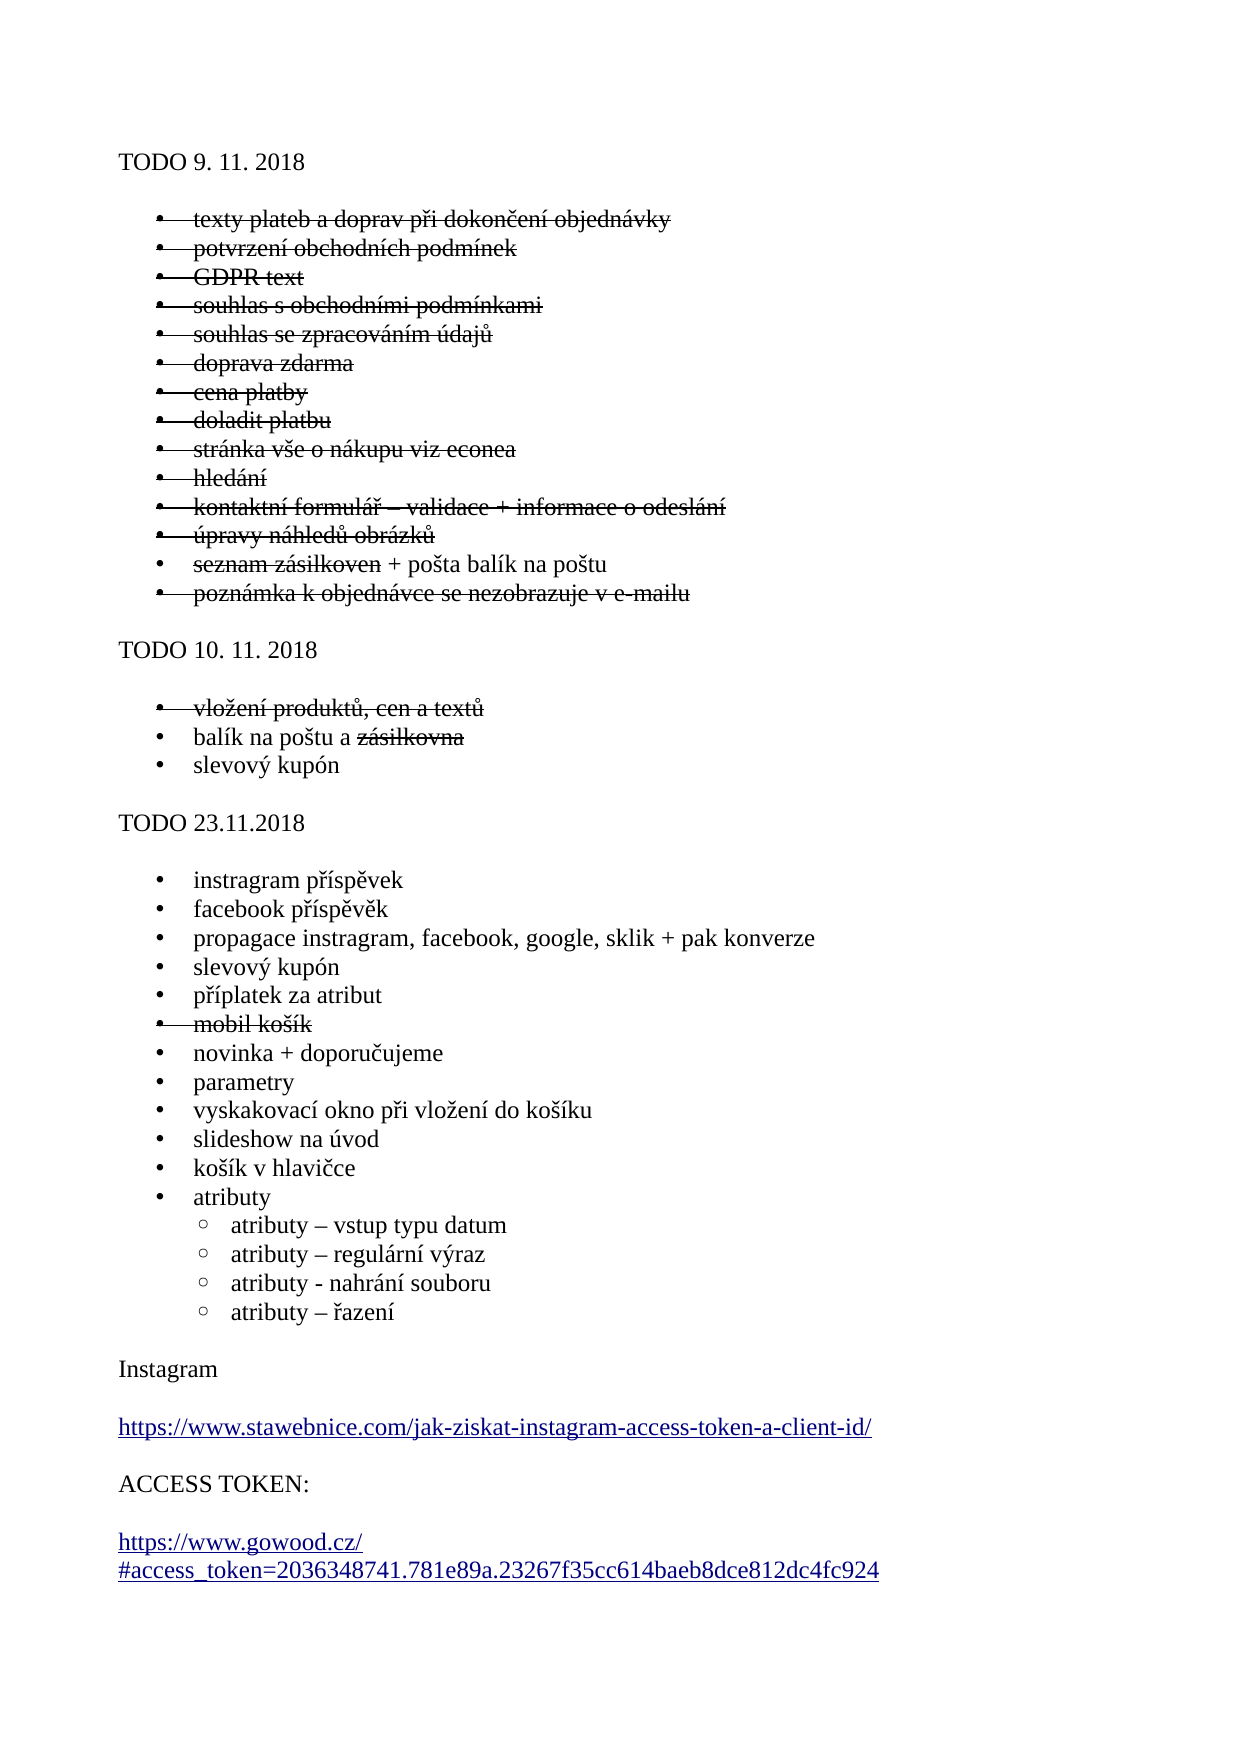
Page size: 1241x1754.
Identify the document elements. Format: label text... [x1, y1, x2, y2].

list potvrzení obchodních podmínek [156, 233, 1122, 262]
list cena platby [156, 377, 1122, 406]
text TODO 23.11.2018 [118, 808, 1122, 866]
list instragram příspěvek [156, 866, 1122, 894]
list facebook příspěvěk [156, 894, 1122, 923]
list kontaktní formulář – validace + informace o odeslání [156, 492, 1122, 521]
list doprava zdarma [156, 348, 1122, 377]
list texty plateb a doprav při dokončení objednávky [156, 204, 1122, 233]
list atributy - nahrání souboru [193, 1268, 1122, 1297]
list atributy – regulární výraz [193, 1239, 1122, 1268]
list atributy [156, 1182, 1122, 1211]
list balík na poštu a zásilkovna [156, 722, 1122, 751]
text TODO 10. 11. 2018 [118, 636, 1122, 664]
list slevový kupón [156, 952, 1122, 981]
list mobil košík [156, 1009, 1122, 1038]
text Instagram [118, 1354, 1122, 1383]
list atributy – řazení [193, 1297, 1122, 1326]
list poznámka k objednávce se nezobrazuje v e-mailu [156, 578, 1122, 607]
text TODO 9. 11. 2018 [118, 147, 1122, 204]
list parametry [156, 1067, 1122, 1096]
list novinka + doporučujeme [156, 1038, 1122, 1067]
list vložení produktů, cen a textů [156, 693, 1122, 722]
list souhlas se zpracováním údajů [156, 319, 1122, 348]
list slideshow na úvod [156, 1124, 1122, 1153]
text https://www.gowood.cz/#access_token=2036348741.781e89a.23267f35cc614baeb8dce812dc4fc924 [118, 1527, 1122, 1584]
list hledání [156, 463, 1122, 492]
list slevový kupón [156, 751, 1122, 779]
list seznam zásilkoven + pošta balík na poštu [156, 549, 1122, 578]
text https://www.stawebnice.com/jak-ziskat-instagram-access-token-a-client-id/ [118, 1412, 1122, 1441]
list doladit platbu [156, 406, 1122, 434]
list GDPR text [156, 262, 1122, 291]
list příplatek za atribut [156, 981, 1122, 1009]
text ACCESS TOKEN: [118, 1469, 1122, 1498]
list stránka vše o nákupu viz econea [156, 434, 1122, 463]
list košík v hlavičce [156, 1153, 1122, 1182]
list atributy – vstup typu datum [193, 1211, 1122, 1239]
list souhlas s obchodními podmínkami [156, 291, 1122, 319]
list úpravy náhledů obrázků [156, 521, 1122, 549]
list propagace instragram, facebook, google, sklik + pak konverze [156, 923, 1122, 952]
list vyskakovací okno při vložení do košíku [156, 1096, 1122, 1124]
